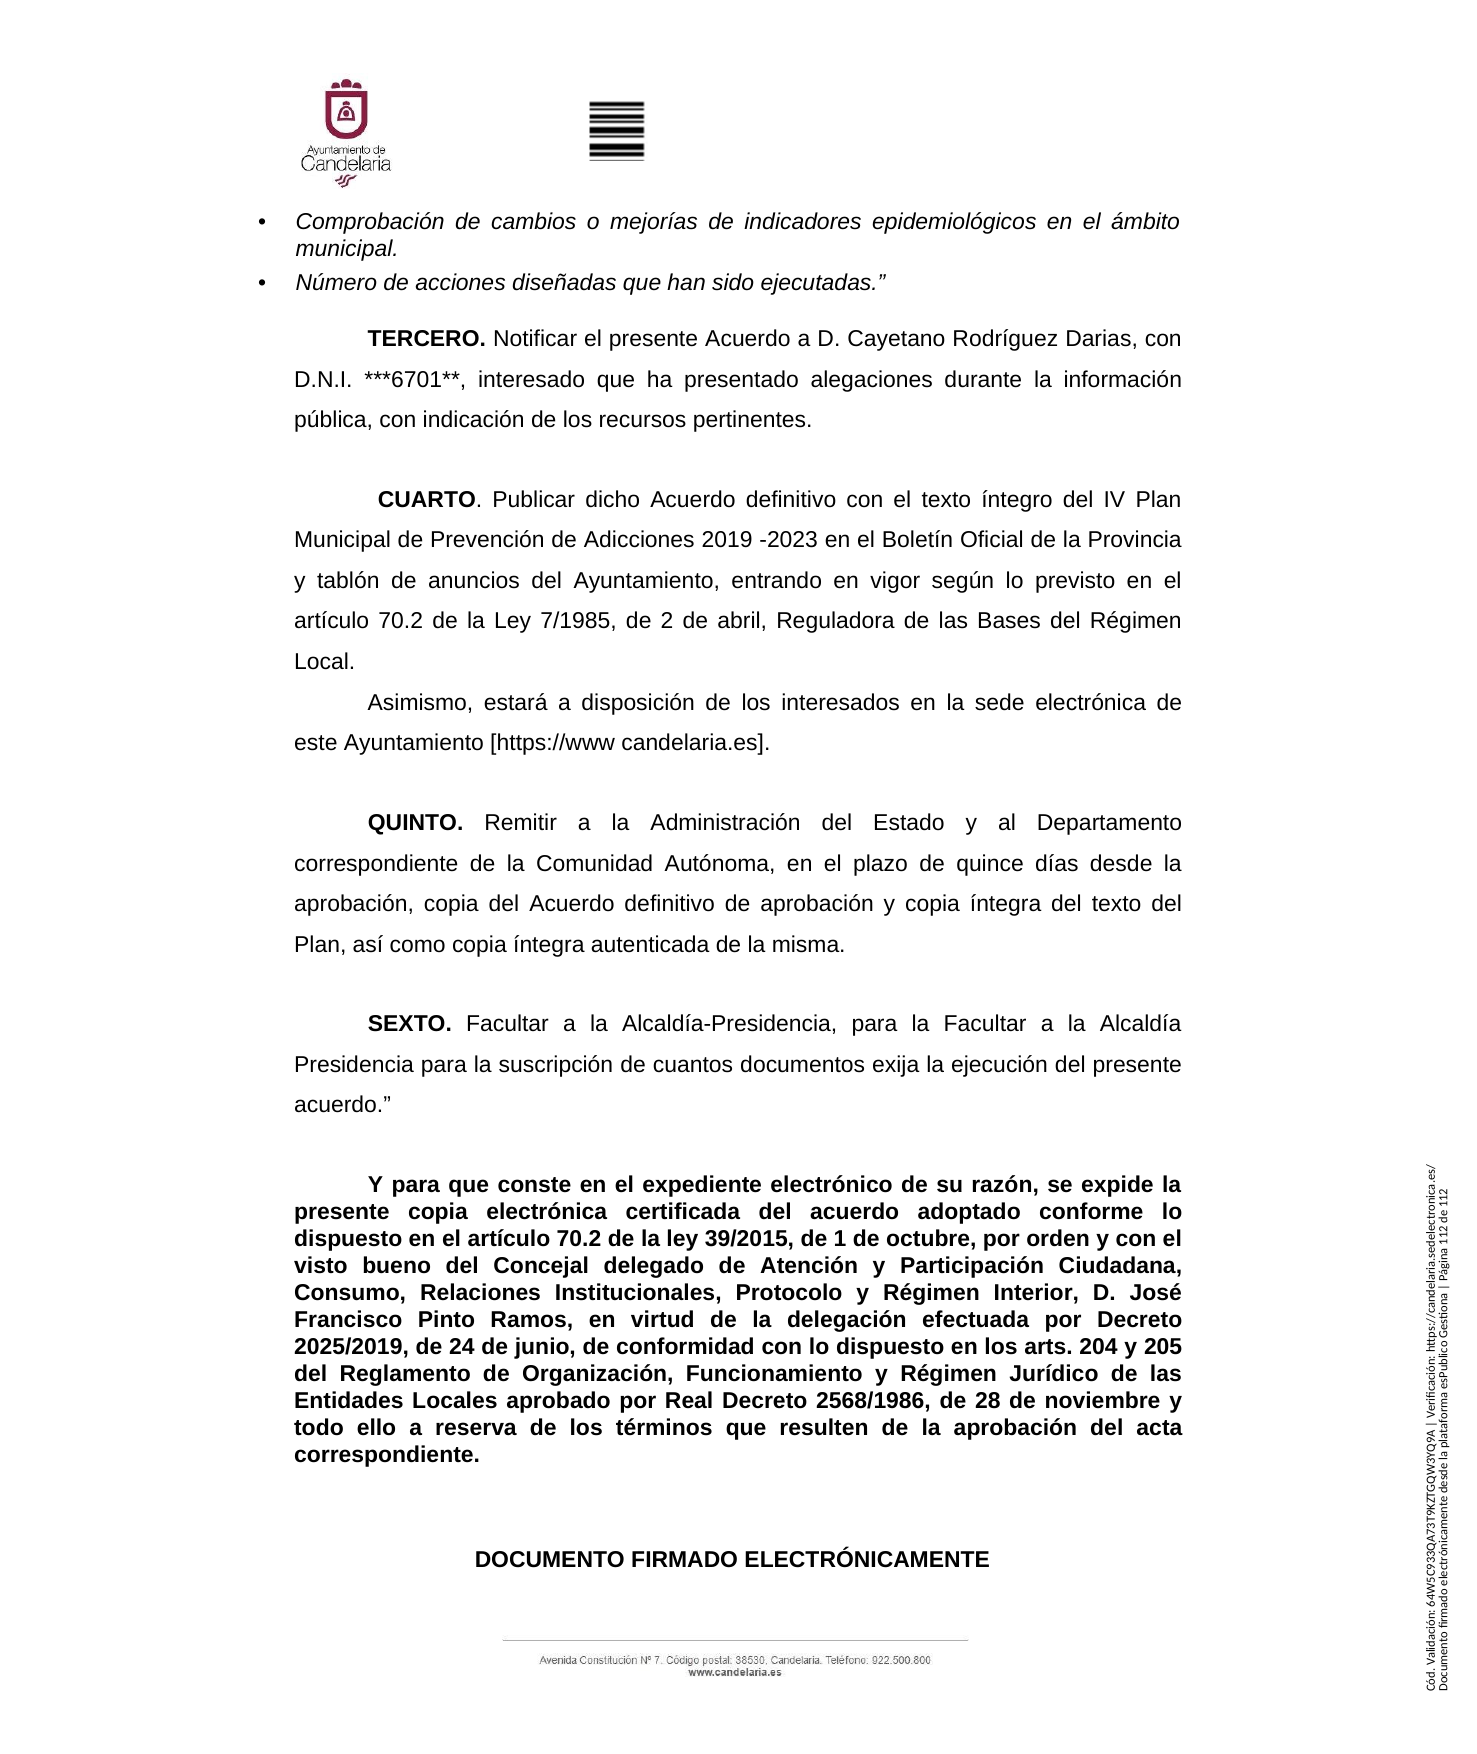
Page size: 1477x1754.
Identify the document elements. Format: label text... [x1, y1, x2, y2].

text CUARTO. Publicar dicho Acuerdo definitivo con el texto íntegro del IV Plan Municipal de Prevención de Adicciones 2019 -2023 en el Boletín Oficial de la Provincia y tablón de anuncios del Ayuntamiento, entrando en vigor según lo previsto en el artículo 70.2 de la Ley 7/1985, de 2 de abril, Reguladora de las Bases del Régimen Local. [294, 486, 1182, 674]
text SEXTO. Facultar a la Alcaldía-Presidencia, para la Facultar a la Alcaldía Presidencia para la suscripción de cuantos documentos exija la ejecución del presente acuerdo.” [294, 1010, 1182, 1118]
list Comprobación de cambios o mejorías de indicadores epidemiológicos en el ámbito municipal. [258, 208, 1182, 262]
text Y para que conste en el expediente electrónico de su razón, se expide la presente copia electrónica certificada del acuerdo adoptado conforme lo dispuesto en el artículo 70.2 de la ley 39/2015, de 1 de octubre, por orden y con el visto bueno del Concejal delegado de Atención y Participación Ciudadana, Consumo, Relaciones Institucionales, Protocolo y Régimen Interior, D. José Francisco Pinto Ramos, en virtud de la delegación efectuada por Decreto 2025/2019, de 24 de junio, de conformidad con lo dispuesto en los arts. 204 y 205 del Reglamento de Organización, Funcionamiento y Régimen Jurídico de las Entidades Locales aprobado por Real Decreto 2568/1986, de 28 de noviembre y todo ello a reserva de los términos que resulten de la aprobación del acta correspondiente. [294, 1171, 1183, 1468]
text TERCERO. Notificar el presente Acuerdo a D. Cayetano Rodríguez Darias, con D.N.I. ***6701**, interesado que ha presentado alegaciones durante la información pública, con indicación de los recursos pertinentes. [294, 325, 1182, 433]
text QUINTO. Remitir a la Administración del Estado y al Departamento correspondiente de la Comunidad Autónoma, en el plazo de quince días desde la aprobación, copia del Acuerdo definitivo de aprobación y copia íntegra del texto del Plan, así como copia íntegra autenticada de la misma. [294, 809, 1182, 957]
list Número de acciones diseñadas que han sido ejecutadas.” [258, 269, 1182, 296]
subtitle DOCUMENTO FIRMADO ELECTRÓNICAMENTE [296, 1546, 1181, 1572]
text Asimismo, estará a disposición de los interesados en la sede electrónica de este Ayuntamiento [https://www candelaria.es]. [294, 689, 1182, 756]
